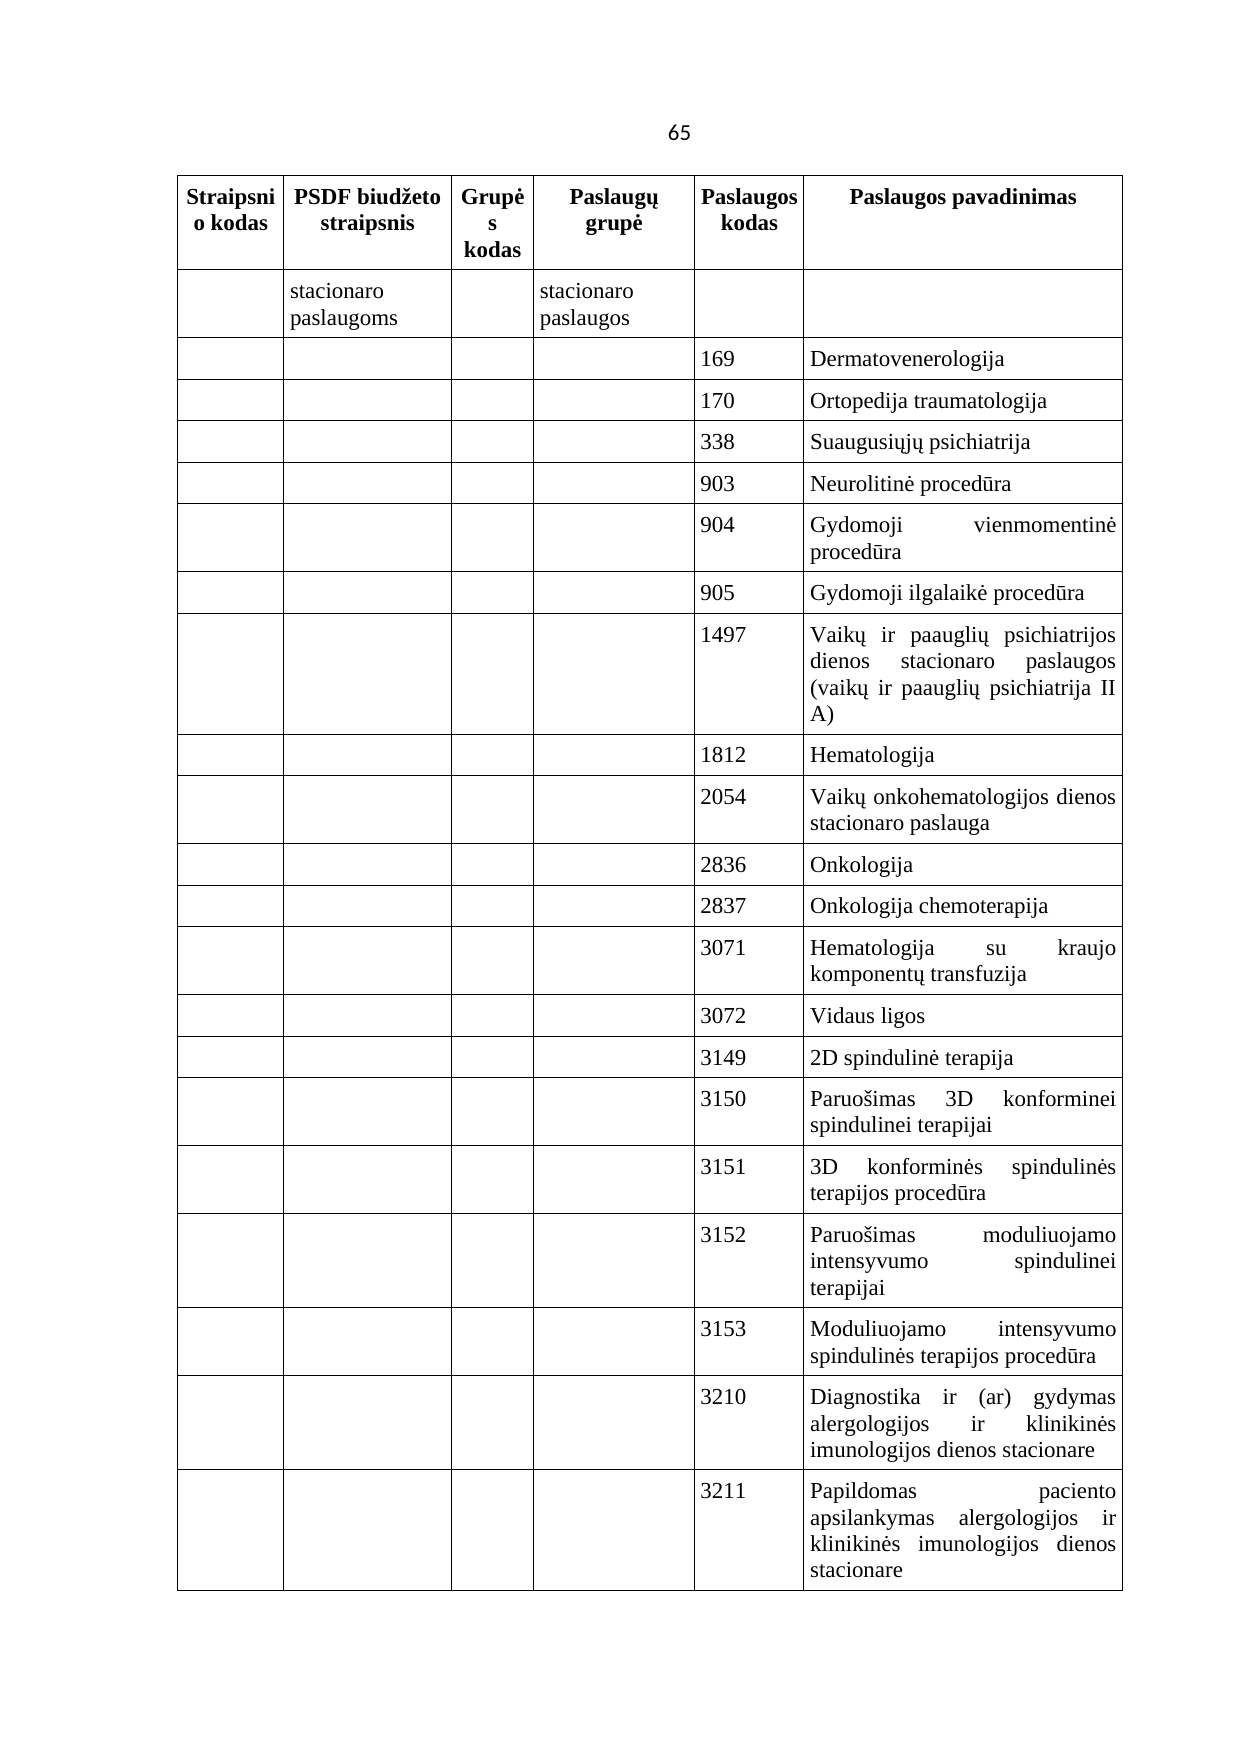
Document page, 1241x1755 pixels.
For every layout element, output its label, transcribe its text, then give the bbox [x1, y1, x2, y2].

table_cell [178, 1214, 283, 1307]
table_cell 3151 [695, 1146, 803, 1213]
table_cell [452, 572, 533, 613]
table_cell Gydomoji ilgalaikė procedūra [804, 572, 1122, 613]
table_cell [284, 1376, 451, 1469]
table_cell Onkologija [804, 844, 1122, 884]
table_cell [452, 995, 533, 1036]
table_cell Paruošimas 3D konforminei spindulinei terapijai [804, 1078, 1122, 1145]
table_cell Hematologija [804, 735, 1122, 775]
table_cell [284, 1037, 451, 1077]
table_cell [452, 1470, 533, 1590]
table_cell [178, 614, 283, 733]
table_cell [534, 572, 694, 613]
table_cell [452, 421, 533, 462]
table_cell [178, 1078, 283, 1145]
table_cell [452, 1146, 533, 1213]
table_cell 3210 [695, 1376, 803, 1469]
table_cell 3071 [695, 927, 803, 994]
table_cell 3152 [695, 1214, 803, 1307]
table_header Paslaugų grupė [534, 176, 694, 269]
table_cell Vaikų ir paauglių psichiatrijos dienos stacionaro paslaugos (vaikų ir paauglių psichiatrija II A) [804, 614, 1122, 733]
table_header PSDF biudžeto straipsnis [284, 176, 451, 269]
table_cell [178, 1308, 283, 1375]
table_cell Paruošimas moduliuojamo intensyvumo spindulinei terapijai [804, 1214, 1122, 1307]
table_cell Gydomoji vienmomentinė procedūra [804, 504, 1122, 571]
table_cell [452, 614, 533, 733]
table_cell [178, 504, 283, 571]
table_cell [284, 1146, 451, 1213]
table_cell [178, 1146, 283, 1213]
table_cell [452, 776, 533, 843]
table_cell Onkologija chemoterapija [804, 886, 1122, 926]
table_cell [178, 270, 283, 337]
table_cell 3211 [695, 1470, 803, 1590]
table_cell [534, 776, 694, 843]
table_cell 2054 [695, 776, 803, 843]
table_cell [534, 338, 694, 379]
table_cell [534, 463, 694, 503]
table_cell [284, 1214, 451, 1307]
table_cell Vaikų onkohematologijos dienos stacionaro paslauga [804, 776, 1122, 843]
table_cell [534, 735, 694, 775]
table_cell [284, 421, 451, 462]
table_cell [452, 380, 533, 420]
table_cell 905 [695, 572, 803, 613]
table_cell 1497 [695, 614, 803, 733]
table_cell [284, 380, 451, 420]
table_cell [178, 421, 283, 462]
table_cell [284, 886, 451, 926]
table_cell [452, 1308, 533, 1375]
table_cell [284, 1470, 451, 1590]
table_cell [534, 1376, 694, 1469]
table_cell 903 [695, 463, 803, 503]
table_cell [534, 504, 694, 571]
table_cell [284, 1078, 451, 1145]
table_cell Papildomas paciento apsilankymas alergologijos ir klinikinės imunologijos dienos stacionare [804, 1470, 1122, 1590]
table_cell [452, 1078, 533, 1145]
table_cell Neurolitinė procedūra [804, 463, 1122, 503]
table_cell Suaugusiųjų psichiatrija [804, 421, 1122, 462]
table_cell [452, 844, 533, 884]
table_cell [178, 380, 283, 420]
table_cell [284, 927, 451, 994]
table_header Straipsnio kodas [178, 176, 283, 269]
table_cell stacionaro paslaugos [534, 270, 694, 337]
table_cell Moduliuojamo intensyvumo spindulinės terapijos procedūra [804, 1308, 1122, 1375]
table_cell [452, 270, 533, 337]
table_cell [534, 614, 694, 733]
table_cell [284, 504, 451, 571]
table_cell 170 [695, 380, 803, 420]
table_cell [284, 1308, 451, 1375]
table_cell [178, 1037, 283, 1077]
table_cell [178, 1376, 283, 1469]
table_cell [695, 270, 803, 337]
table_cell [284, 572, 451, 613]
table_cell 904 [695, 504, 803, 571]
table_cell [284, 995, 451, 1036]
table_cell [178, 927, 283, 994]
table_cell [534, 1308, 694, 1375]
table_cell [284, 735, 451, 775]
table_cell Dermatovenerologija [804, 338, 1122, 379]
table_cell [452, 504, 533, 571]
table_cell [284, 614, 451, 733]
table_cell [178, 776, 283, 843]
table_cell Vidaus ligos [804, 995, 1122, 1036]
table_cell 3D konforminės spindulinės terapijos procedūra [804, 1146, 1122, 1213]
table_cell [534, 886, 694, 926]
table_cell [452, 927, 533, 994]
table_cell 3149 [695, 1037, 803, 1077]
table_cell 3153 [695, 1308, 803, 1375]
table_cell [452, 338, 533, 379]
table_header Paslaugos pavadinimas [804, 176, 1122, 269]
table_cell [178, 735, 283, 775]
table_cell [452, 463, 533, 503]
table_cell Diagnostika ir (ar) gydymas alergologijos ir klinikinės imunologijos dienos stacionare [804, 1376, 1122, 1469]
table_cell [178, 886, 283, 926]
table_cell 2837 [695, 886, 803, 926]
table_cell 169 [695, 338, 803, 379]
table_cell [534, 995, 694, 1036]
table_cell 338 [695, 421, 803, 462]
table_cell [534, 1470, 694, 1590]
table_header Paslaugos kodas [695, 176, 803, 269]
table_cell [452, 1214, 533, 1307]
table_cell [804, 270, 1122, 337]
table_cell [452, 1037, 533, 1077]
table_cell 2836 [695, 844, 803, 884]
table_cell [452, 735, 533, 775]
table_cell [534, 927, 694, 994]
table_cell [178, 338, 283, 379]
table_cell [534, 1078, 694, 1145]
table_cell [284, 776, 451, 843]
table_cell [178, 844, 283, 884]
table_cell [534, 1037, 694, 1077]
table_cell Hematologija su kraujo komponentų transfuzija [804, 927, 1122, 994]
table_cell [284, 338, 451, 379]
table_cell 2D spindulinė terapija [804, 1037, 1122, 1077]
table_cell 3150 [695, 1078, 803, 1145]
table_cell [284, 844, 451, 884]
table_cell 1812 [695, 735, 803, 775]
table_cell [178, 995, 283, 1036]
table_cell [178, 463, 283, 503]
table_cell [452, 886, 533, 926]
table_cell [534, 380, 694, 420]
table_cell [534, 844, 694, 884]
table_cell [178, 1470, 283, 1590]
table_cell [284, 463, 451, 503]
table_cell Ortopedija traumatologija [804, 380, 1122, 420]
table_cell stacionaro paslaugoms [284, 270, 451, 337]
table_header Grupės kodas [452, 176, 533, 269]
table_cell 3072 [695, 995, 803, 1036]
table_cell [178, 572, 283, 613]
table_cell [534, 421, 694, 462]
table_cell [452, 1376, 533, 1469]
table_cell [534, 1214, 694, 1307]
table_cell [534, 1146, 694, 1213]
